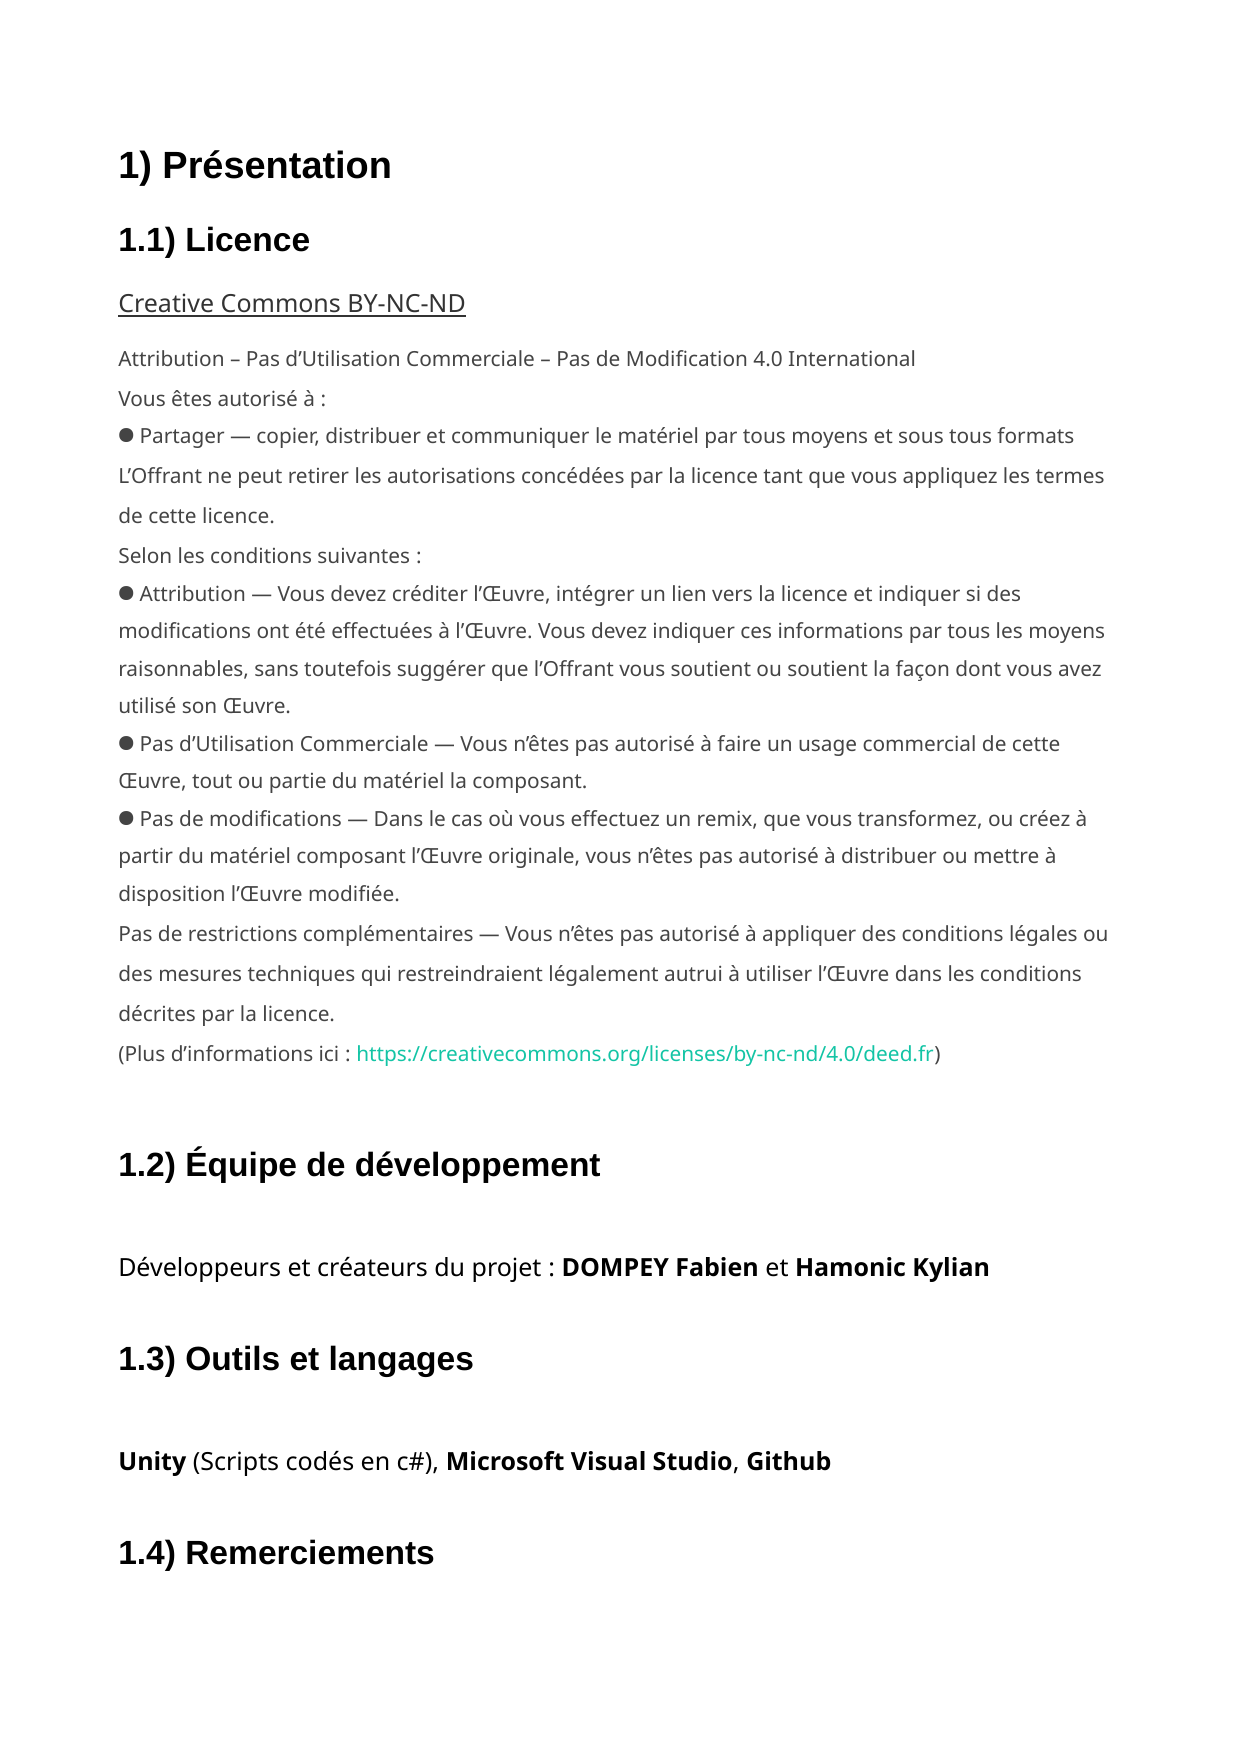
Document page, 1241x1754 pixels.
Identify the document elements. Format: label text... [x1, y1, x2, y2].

list Pas d’Utilisation Commerciale — Vous n’êtes pas autorisé à faire un usage commercial de cette Œuvre, tout ou partie du matériel la composant. [118, 720, 1122, 795]
subtitle 1.2) Équipe de développement [118, 1145, 1122, 1184]
list Partager — copier, distribuer et communiquer le matériel par tous moyens et sous tous formats [118, 412, 1122, 450]
list Pas de modifications — Dans le cas où vous effectuez un remix, que vous transformez, ou créez à partir du matériel composant l’Œuvre originale, vous n’êtes pas autorisé à distribuer ou mettre à disposition l’Œuvre modifiée. [118, 795, 1122, 907]
text (Plus d’informations ici : https://creativecommons.org/licenses/by-nc-nd/4.0/deed.fr) [118, 1027, 1122, 1067]
subtitle Creative Commons BY-NC-ND [118, 286, 1122, 320]
text Unity (Scripts codés en c#), Microsoft Visual Studio, Github [118, 1444, 1122, 1478]
subtitle 1.3) Outils et langages [118, 1339, 1122, 1377]
subtitle 1) Présentation [118, 143, 1122, 187]
text Selon les conditions suivantes : [118, 530, 1122, 570]
list Attribution — Vous devez créditer l’Œuvre, intégrer un lien vers la licence et indiquer si des modifications ont été effectuées à l’Œuvre. Vous devez indiquer ces informations par tous les moyens raisonnables, sans toutefois suggérer que l’Offrant vous soutient ou soutient la façon dont vous avez utilisé son Œuvre. [118, 570, 1122, 720]
text Vous êtes autorisé à : [118, 372, 1122, 412]
subtitle 1.1) Licence [118, 220, 1122, 259]
text L’Offrant ne peut retirer les autorisations concédées par la licence tant que vous appliquez les termes de cette licence. [118, 450, 1122, 530]
text Développeurs et créateurs du projet : DOMPEY Fabien et Hamonic Kylian [118, 1250, 1122, 1284]
subtitle 1.4) Remerciements [118, 1533, 1122, 1571]
text Pas de restrictions complémentaires — Vous n’êtes pas autorisé à appliquer des conditions légales ou des mesures techniques qui restreindraient légalement autrui à utiliser l’Œuvre dans les conditions décrites par la licence. [118, 907, 1122, 1027]
text Attribution – Pas d’Utilisation Commerciale – Pas de Modification 4.0 International [118, 332, 1122, 372]
